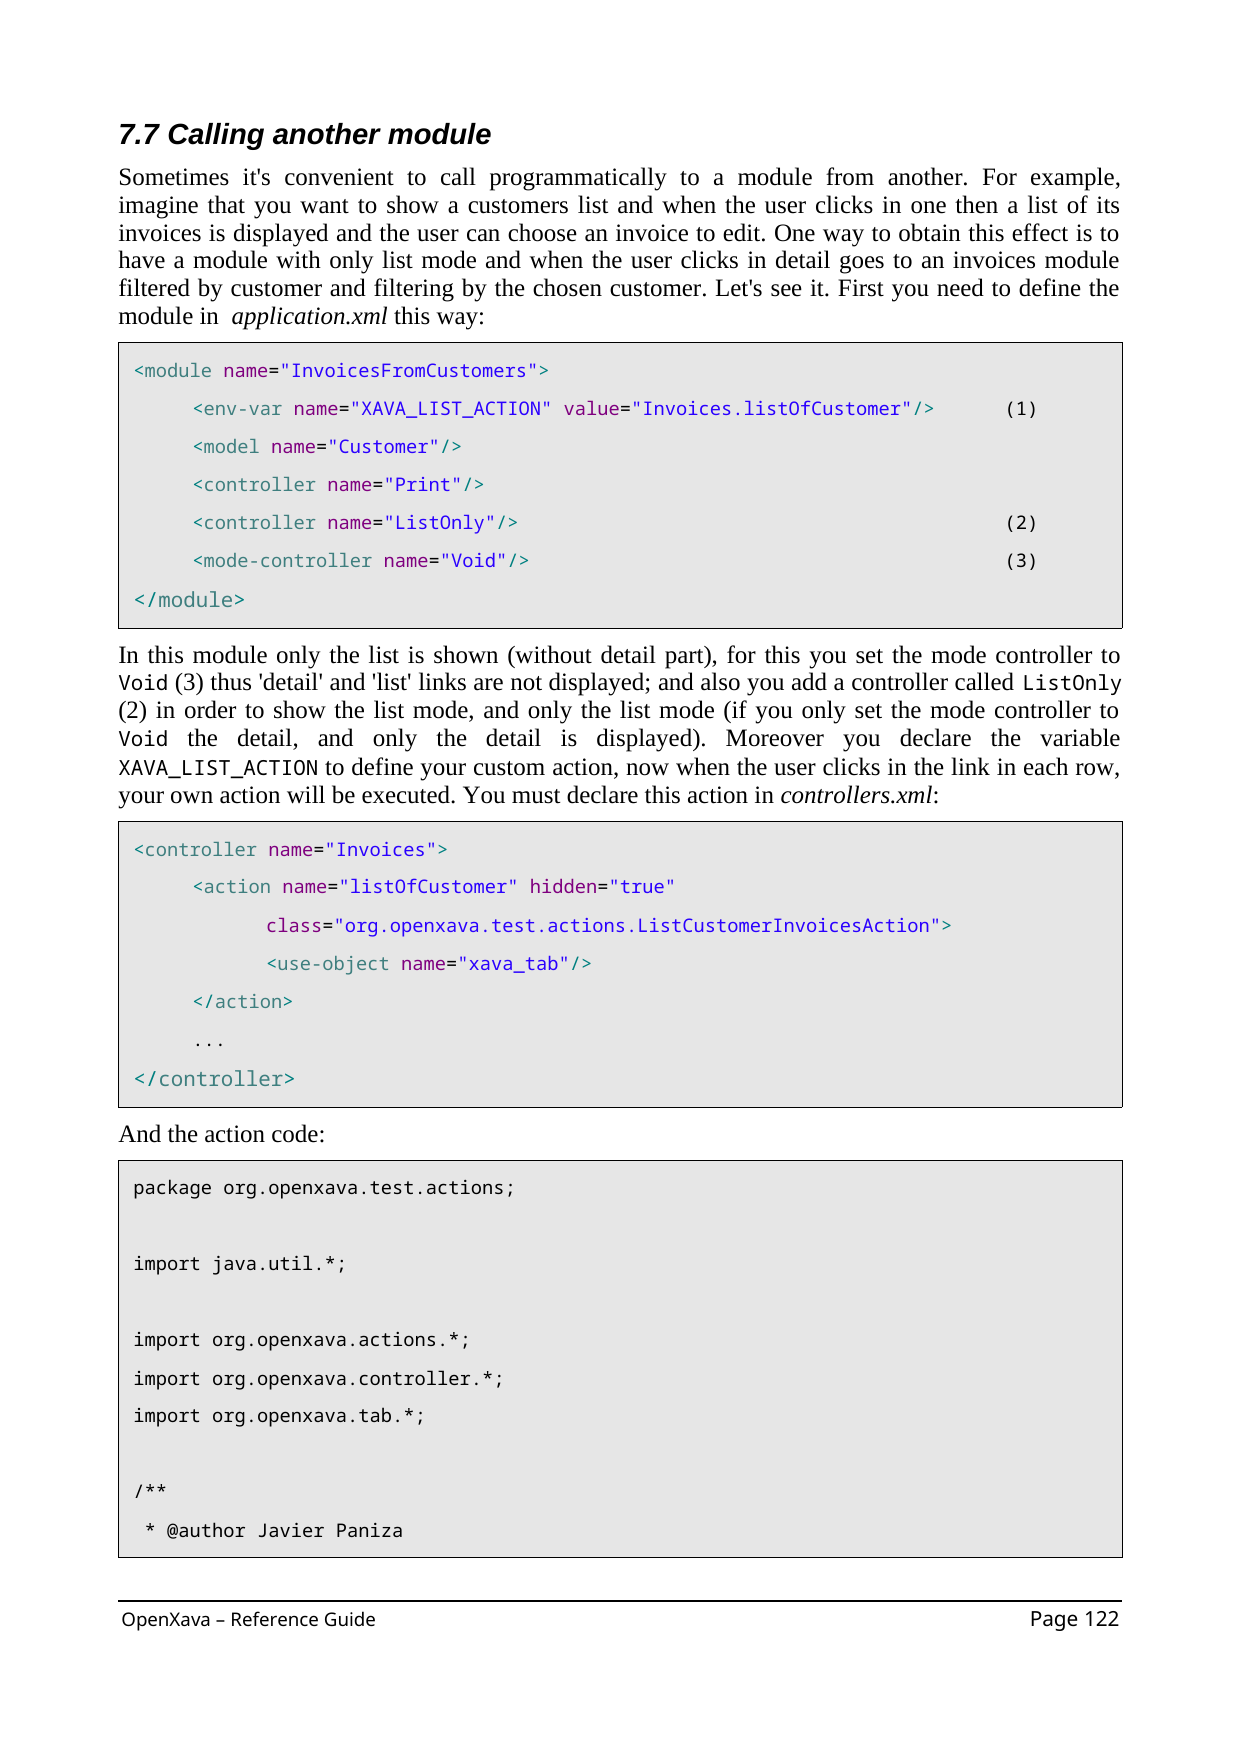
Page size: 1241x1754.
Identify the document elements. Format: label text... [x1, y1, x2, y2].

text import org.openxava.actions.*; [119, 1312, 1122, 1350]
text In this module only the list is shown (without detail part), for this you set the mode controller to Void (3) thus 'detail' and 'list' links are not displayed; and also you add a controller called ListOnly (2) in order to show the list mode, and only the list mode (if you only set the mode controller to Void the detail, and only the detail is displayed). Moreover you declare the variable XAVA_LIST_ACTION to define your custom action, now when the user clicks in the link in each row, your own action will be executed. You must declare this action in controllers.xml: [118, 641, 1122, 808]
text ... [119, 1011, 1122, 1049]
text <module name="InvoicesFromCustomers"> [119, 343, 1122, 380]
subtitle Calling another module [118, 118, 1122, 151]
text <controller name="Invoices"> [119, 822, 1122, 859]
text /** [119, 1464, 1122, 1502]
text <model name="Customer"/> [119, 418, 1122, 456]
text Sometimes it's convenient to call programmatically to a module from another. For example, imagine that you want to show a customers list and when the user clicks in one then a list of its invoices is displayed and the user can choose an invoice to edit. One way to obtain this effect is to have a module with only list mode and when the user clicks in detail goes to an invoices module filtered by customer and filtering by the chosen customer. Let's see it. First you need to define the module in application.xml this way: [118, 163, 1122, 329]
text class="org.openxava.test.actions.ListCustomerInvoicesAction"> [119, 897, 1122, 935]
text </controller> [119, 1049, 1122, 1107]
text package org.openxava.test.actions; [119, 1161, 1122, 1198]
text import org.openxava.controller.*; [119, 1350, 1122, 1388]
text <controller name="Print"/> [119, 456, 1122, 494]
text import java.util.*; [119, 1236, 1122, 1274]
text <action name="listOfCustomer" hidden="true" [119, 859, 1122, 897]
text <mode-controller name="Void"/> (3) [119, 532, 1122, 570]
text import org.openxava.tab.*; [119, 1388, 1122, 1426]
text And the action code: [118, 1120, 1122, 1147]
text </action> [119, 973, 1122, 1011]
text <env-var name="XAVA_LIST_ACTION" value="Invoices.listOfCustomer"/> (1) [119, 380, 1122, 418]
text * @author Javier Paniza [119, 1502, 1122, 1557]
text <use-object name="xava_tab"/> [119, 935, 1122, 973]
text </module> [119, 570, 1122, 628]
text <controller name="ListOnly"/> (2) [119, 494, 1122, 532]
